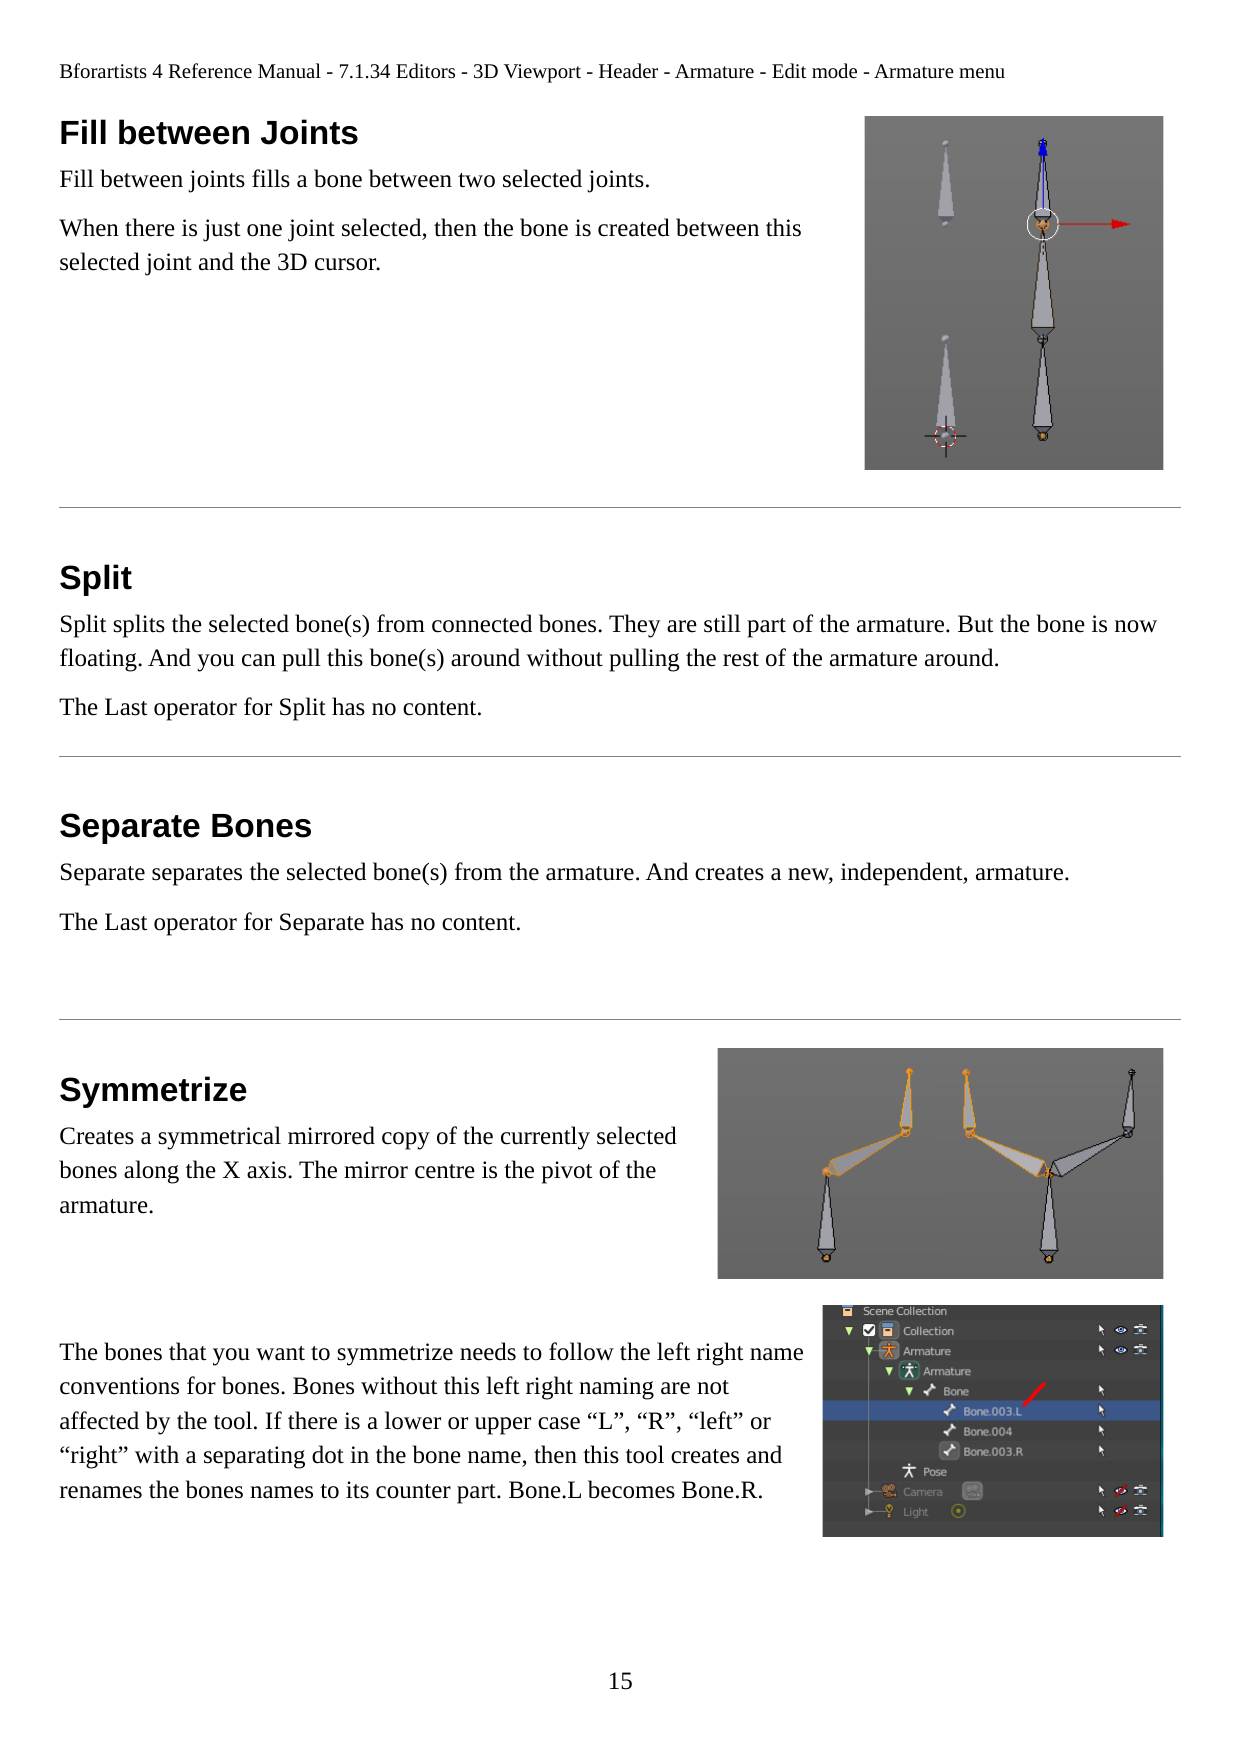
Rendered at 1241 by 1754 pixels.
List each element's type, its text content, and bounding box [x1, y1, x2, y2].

picture [864, 116, 1164, 470]
subtitle Fill between Joints [59, 113, 1181, 151]
text Creates a symmetrical mirrored copy of the currently selected bones along the X axis. The mirror centre is the pivot of the armature. [59, 1121, 717, 1218]
text Separate separates the selected bone(s) from the armature. And creates a new, independent, armature. [59, 857, 1181, 886]
picture [822, 1305, 1164, 1537]
text Fill between joints fills a bone between two selected joints. [59, 164, 864, 192]
picture [717, 1048, 1164, 1279]
subtitle [1164, 1070, 1181, 1108]
text The bones that you want to symmetrize needs to follow the left right name conventions for bones. Bones without this left right naming are not affected by the tool. If there is a lower or upper case “L”, “R”, “left” or “right” with a separating dot in the bone name, then this tool creates and renames the bones names to its counter part. Bone.L becomes Bone.R. [59, 1337, 822, 1504]
text The Last operator for Separate has no content. [59, 907, 1181, 935]
text The Last operator for Split has no content. [59, 692, 1181, 721]
subtitle Split [59, 558, 1181, 596]
subtitle Symmetrize [59, 1070, 717, 1108]
text When there is just one joint selected, then the bone is created between this selected joint and the 3D cursor. [59, 213, 864, 276]
text Split splits the selected bone(s) from connected bones. They are still part of the armature. But the bone is now floating. And you can pull this bone(s) around without pulling the rest of the armature around. [59, 609, 1181, 672]
subtitle Separate Bones [59, 806, 1181, 845]
